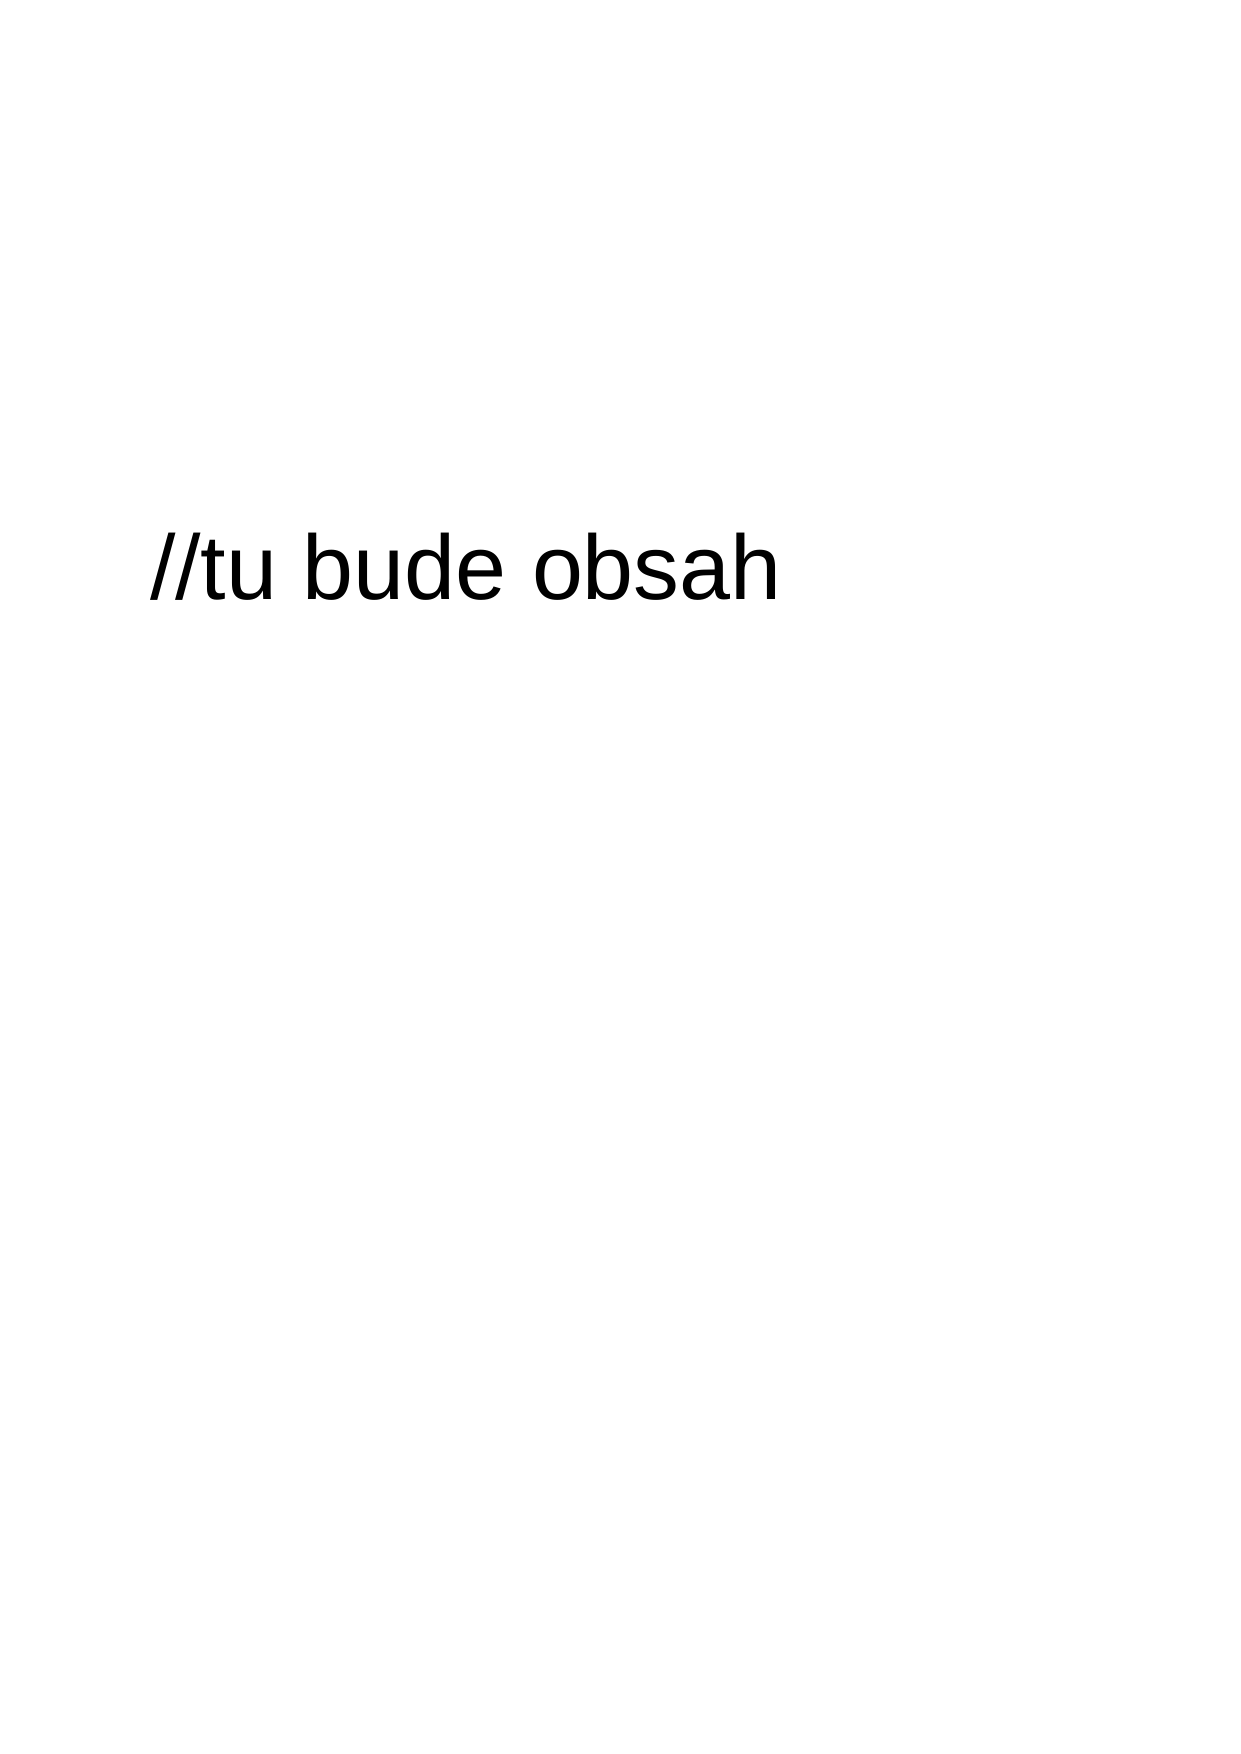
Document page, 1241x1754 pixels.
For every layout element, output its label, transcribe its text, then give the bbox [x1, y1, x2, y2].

text //tu bude obsah [150, 513, 1090, 618]
